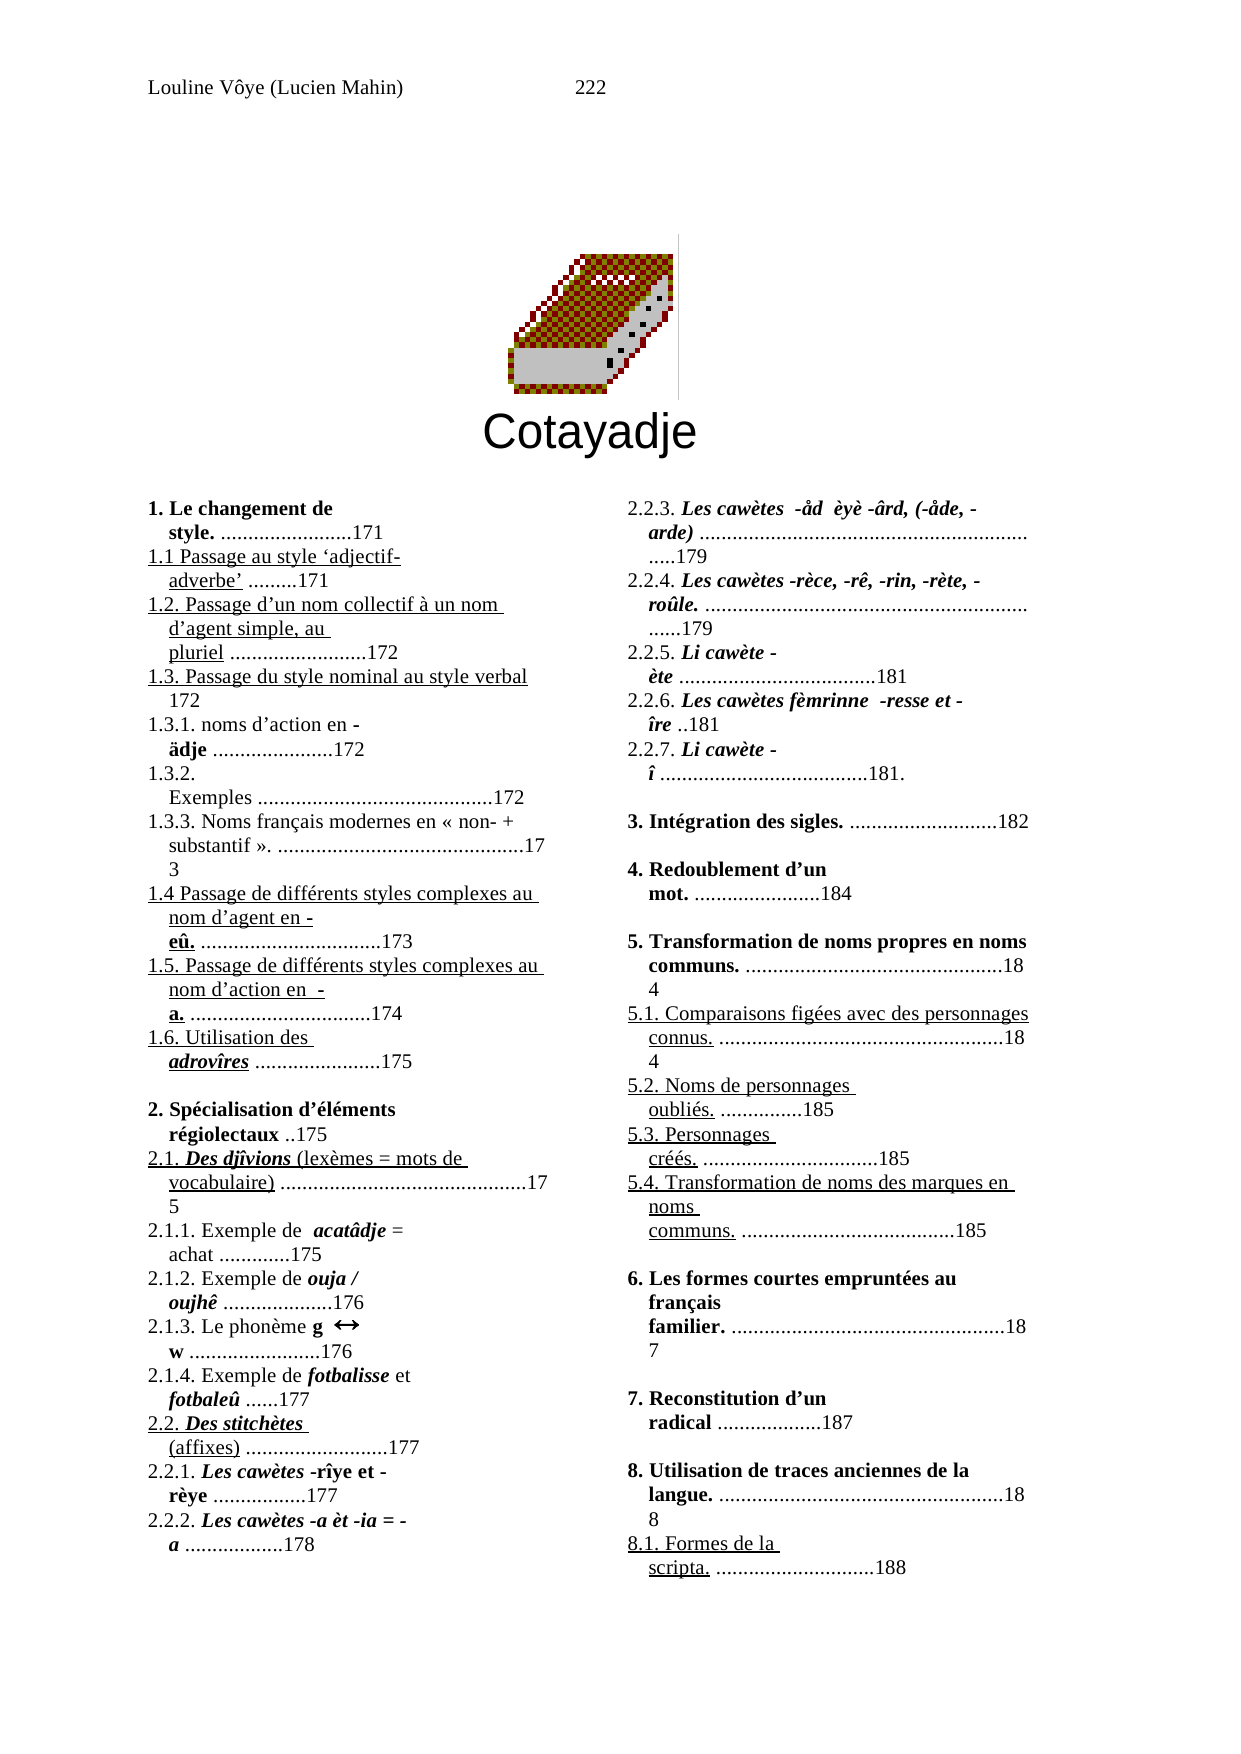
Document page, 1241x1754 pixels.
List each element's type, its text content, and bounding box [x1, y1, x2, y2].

text 2.2.5. Li cawète -ète ....................................181 [627, 640, 1033, 688]
text 3. Intégration des sigles. ...........................182 [627, 808, 1033, 833]
text 2.2.4. Les cawètes -rèce, -rê, -rin, -rète, -roûle. .................................................................179 [627, 568, 1033, 640]
text 4. Redoublement d’un mot. .......................184 [627, 857, 1033, 905]
text 1. Le changement de style. ........................171 [148, 496, 554, 544]
text 1.5. Passage de différents styles complexes au nom d’action en -a. .................................174 [148, 953, 554, 1025]
text 6. Les formes courtes empruntées au français familier. ..................................................187 [627, 1266, 1033, 1362]
text 5.4. Transformation de noms des marques en noms communs. .......................................185 [627, 1169, 1033, 1242]
text 2. Spécialisation d’éléments régiolectaux ..175 [148, 1097, 554, 1145]
text 1.3.1. noms d’action en -ädje ......................172 [148, 712, 554, 760]
text 8.1. Formes de la scripta. .............................188 [627, 1530, 1033, 1578]
text 1.3.2. Exemples ...........................................172 [148, 760, 554, 808]
text 2.2.6. Les cawètes fèmrinne -resse et -îre ..181 [627, 688, 1033, 736]
text 2.2. Des stitchètes (affixes) ..........................177 [148, 1411, 554, 1459]
text 1.3.3. Noms français modernes en « non- + substantif ». .............................................173 [148, 808, 554, 881]
text 5. Transformation de noms propres en noms communs. ...............................................184 [627, 929, 1033, 1001]
text 2.2.3. Les cawètes -åd èyè -ârd, (-åde, -arde) .................................................................179 [627, 496, 1033, 568]
text 5.2. Noms de personnages oubliés. ...............185 [627, 1073, 1033, 1121]
text 1.1 Passage au style ‘adjectif-adverbe’ .........171 [148, 544, 554, 592]
text 1.6. Utilisation des adrovîres .......................175 [148, 1025, 554, 1073]
text 2.2.2. Les cawètes -a èt -ia = -a ..................178 [148, 1507, 554, 1556]
text 1.2. Passage d’un nom collectif à un nom d’agent simple, au pluriel .........................172 [148, 592, 554, 664]
text 2.2.1. Les cawètes -rîye et -rèye .................177 [148, 1459, 554, 1507]
text 8. Utilisation de traces anciennes de la langue. ....................................................188 [627, 1458, 1033, 1530]
text 2.1.2. Exemple de ouja / oujhê ....................176 [148, 1266, 554, 1314]
text 1.4 Passage de différents styles complexes au nom d’agent en -eû. .................................173 [148, 881, 554, 953]
text 2.1.1. Exemple de acatâdje = achat .............175 [148, 1218, 554, 1266]
text 2.1.4. Exemple de fotbalisse et fotbaleû ......177 [148, 1363, 554, 1411]
text 5.3. Personnages créés. ................................185 [627, 1121, 1033, 1169]
text 5.1. Comparaisons figées avec des personnages connus. ....................................................184 [627, 1001, 1033, 1073]
text 7. Reconstitution d’un radical ...................187 [627, 1386, 1033, 1434]
text 2.2.7. Li cawète -î ......................................181. [627, 736, 1033, 784]
text 2.1.3. Le phonème g « w ........................176 [148, 1314, 554, 1363]
text 2.1. Des djîvions (lexèmes = mots de vocabulaire) .............................................175 [148, 1145, 554, 1218]
text 1.3. Passage du style nominal au style verbal 172 [148, 664, 554, 712]
